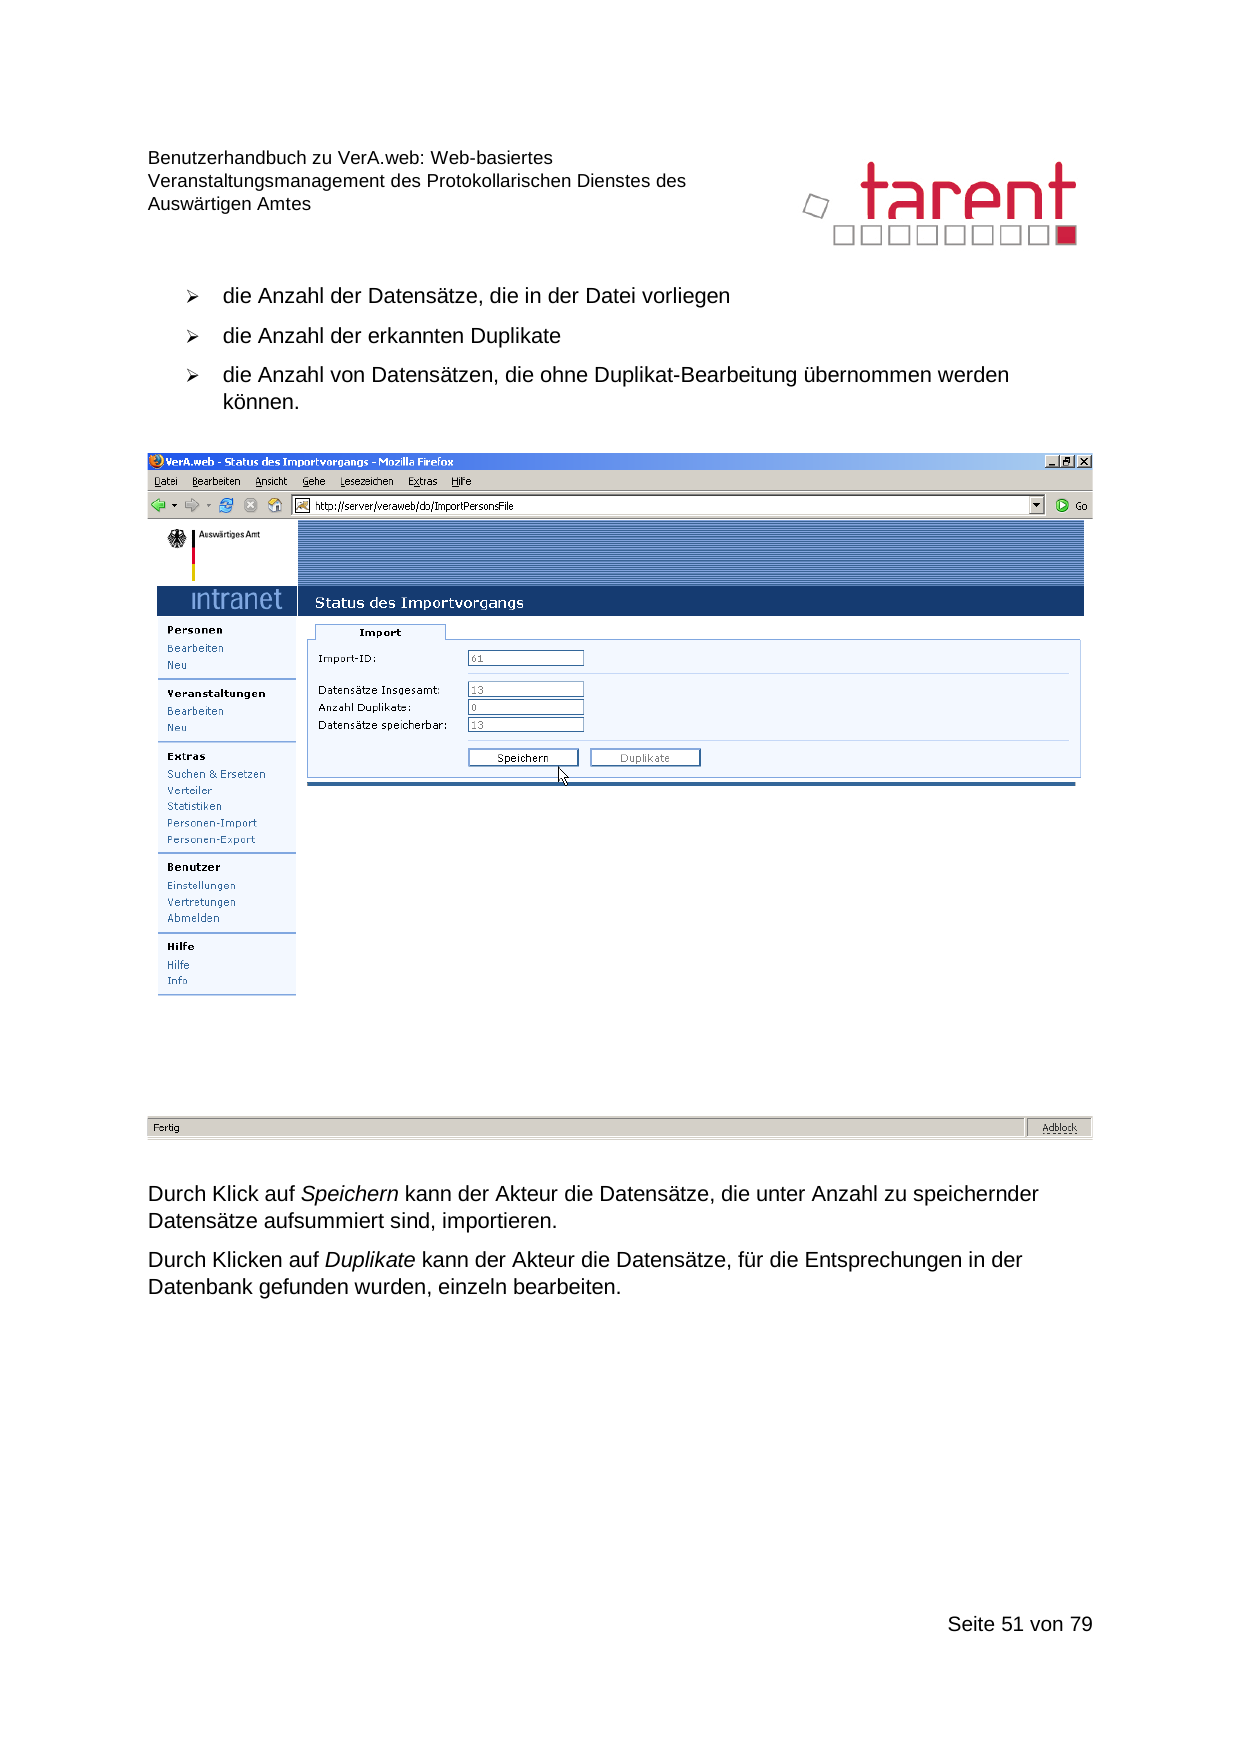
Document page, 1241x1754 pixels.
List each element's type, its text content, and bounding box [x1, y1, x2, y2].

text Durch Klick auf Speichern kann der Akteur die Datensätze, die unter Anzahl zu speichernder Datensätze aufsummiert sind, importieren. [148, 1181, 1092, 1233]
picture [147, 453, 1093, 1140]
text Durch Klicken auf Duplikate kann der Akteur die Datensätze, für die Entsprechungen in der Datenbank gefunden wurden, einzeln bearbeiten. [148, 1248, 1092, 1299]
list die Anzahl der Datensätze, die in der Datei vorliegen [185, 284, 1092, 308]
picture [790, 151, 1091, 255]
list die Anzahl der erkannten Duplikate [185, 323, 1092, 348]
list die Anzahl von Datensätzen, die ohne Duplikat-Bearbeitung übernommen werden können. [185, 362, 1092, 414]
